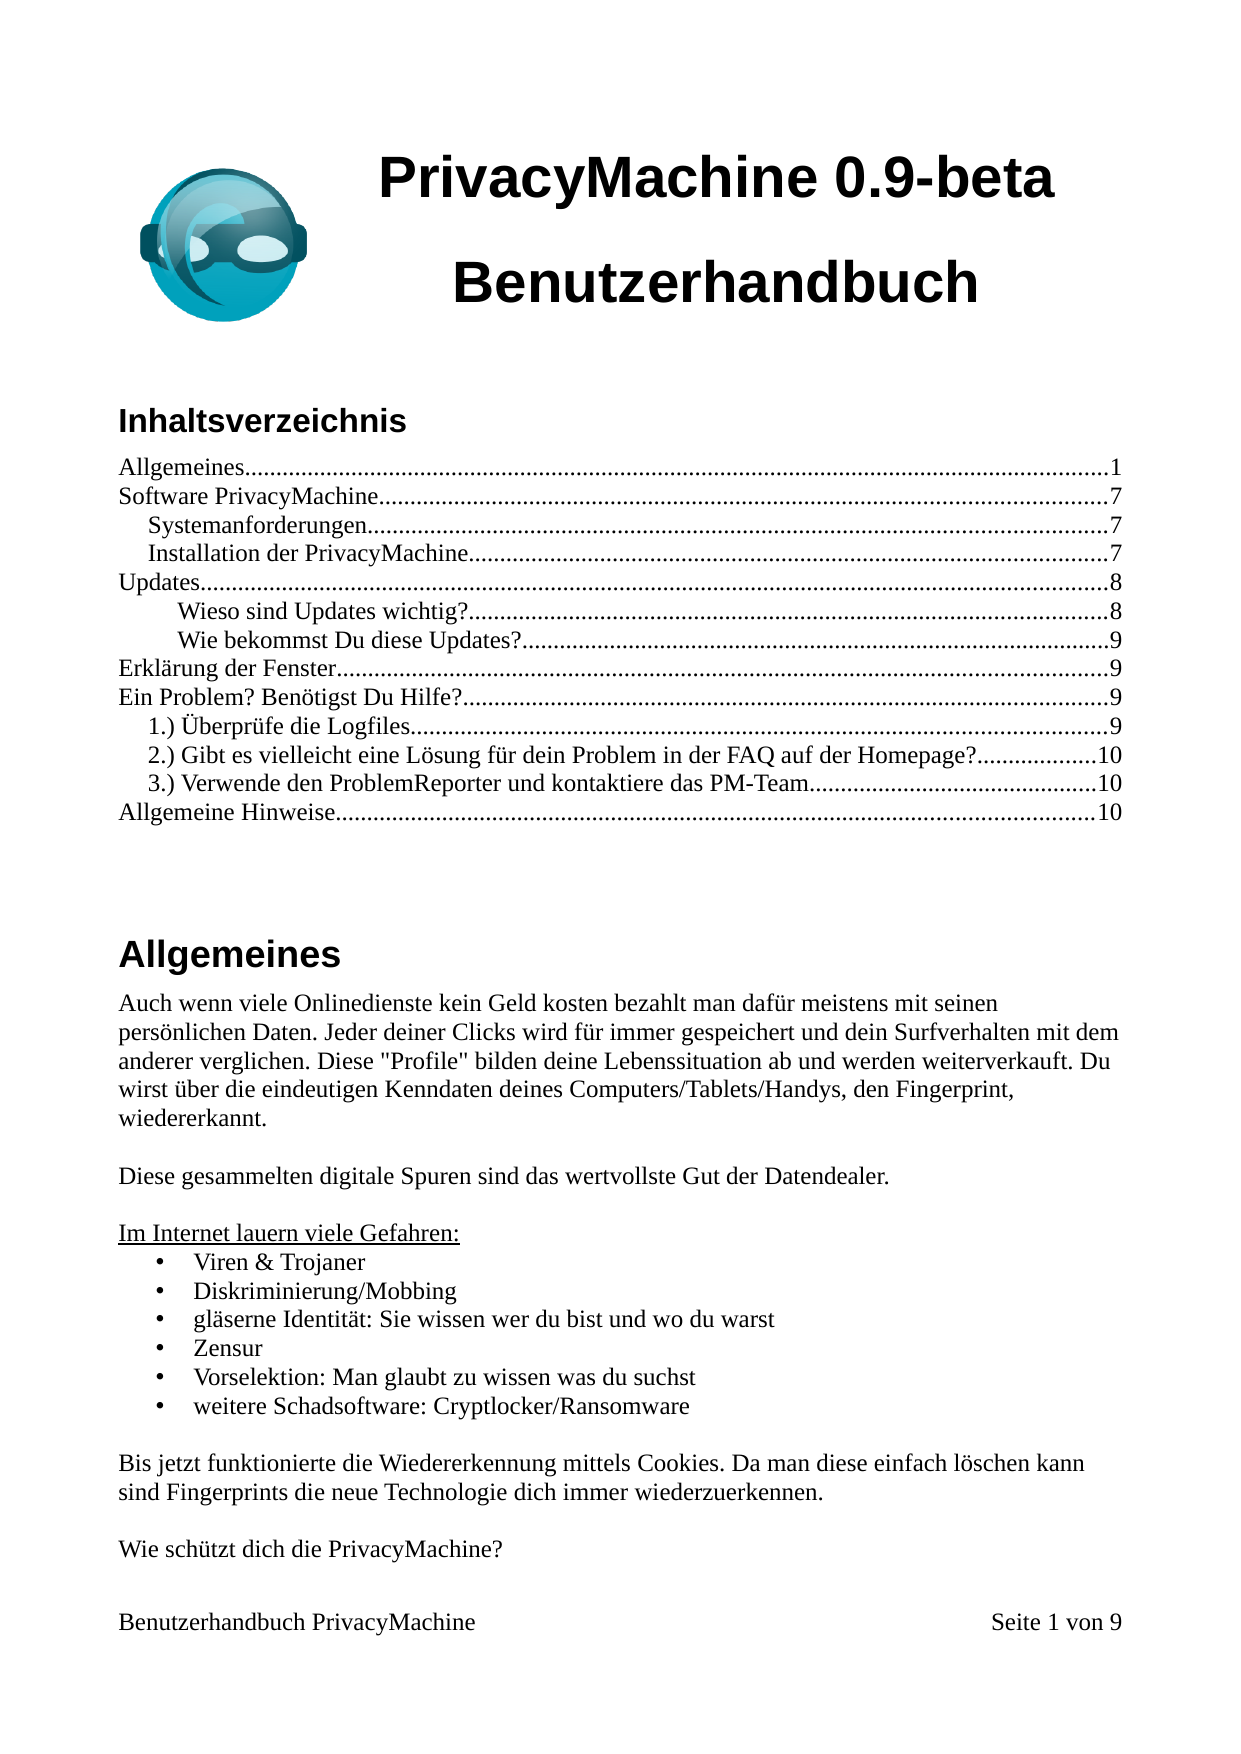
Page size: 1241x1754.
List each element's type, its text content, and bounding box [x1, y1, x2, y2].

text Ein Problem? Benötigst Du Hilfe? 9 [118, 682, 1122, 711]
title [118, 248, 134, 315]
text Erklärung der Fenster 9 [118, 653, 1122, 682]
text Allgemeine Hinweise 10 [118, 797, 1122, 826]
title PrivacyMachine 0.9-beta [118, 143, 1122, 210]
text Software PrivacyMachine 7 [118, 481, 1122, 510]
text Wie schützt dich die PrivacyMachine? [118, 1534, 1122, 1563]
text Wieso sind Updates wichtig? 8 [177, 596, 1122, 625]
text 3.) Verwende den ProblemReporter und kontaktiere das PM-Team 10 [148, 768, 1122, 797]
text Systemanforderungen 7 [148, 510, 1122, 538]
subtitle Allgemeines [118, 932, 1122, 976]
list Diskriminierung/Mobbing [156, 1276, 1122, 1304]
subtitle Inhaltsverzeichnis [118, 401, 1122, 440]
list gläserne Identität: Sie wissen wer du bist und wo du warst [156, 1304, 1122, 1333]
text 1.) Überprüfe die Logfiles 9 [148, 711, 1122, 740]
text Allgemeines 1 [118, 452, 1122, 481]
title Benutzerhandbuch [312, 248, 1122, 315]
picture [134, 154, 312, 332]
list weitere Schadsoftware: Cryptlocker/Ransomware [156, 1391, 1122, 1419]
text Bis jetzt funktionierte die Wiedererkennung mittels Cookies. Da man diese einfach löschen kann sind Fingerprints die neue Technologie dich immer wiederzuerkennen. [118, 1448, 1122, 1506]
text Diese gesammelten digitale Spuren sind das wertvollste Gut der Datendealer. [118, 1161, 1122, 1189]
list Vorselektion: Man glaubt zu wissen was du suchst [156, 1362, 1122, 1391]
list Zensur [156, 1333, 1122, 1362]
text Installation der PrivacyMachine 7 [148, 538, 1122, 567]
text Updates 8 [118, 567, 1122, 596]
text Im Internet lauern viele Gefahren: [118, 1218, 1122, 1247]
list Viren & Trojaner [156, 1247, 1122, 1276]
text Auch wenn viele Onlinedienste kein Geld kosten bezahlt man dafür meistens mit seinen persönlichen Daten. Jeder deiner Clicks wird für immer gespeichert und dein Surfverhalten mit dem anderer verglichen. Diese "Profile" bilden deine Lebenssituation ab und werden weiterverkauft. Du wirst über die eindeutigen Kenndaten deines Computers/Tablets/Handys, den Fingerprint, wiedererkannt. [118, 988, 1122, 1132]
text Wie bekommst Du diese Updates? 9 [177, 625, 1122, 653]
text 2.) Gibt es vielleicht eine Lösung für dein Problem in der FAQ auf der Homepage? 10 [148, 740, 1122, 768]
